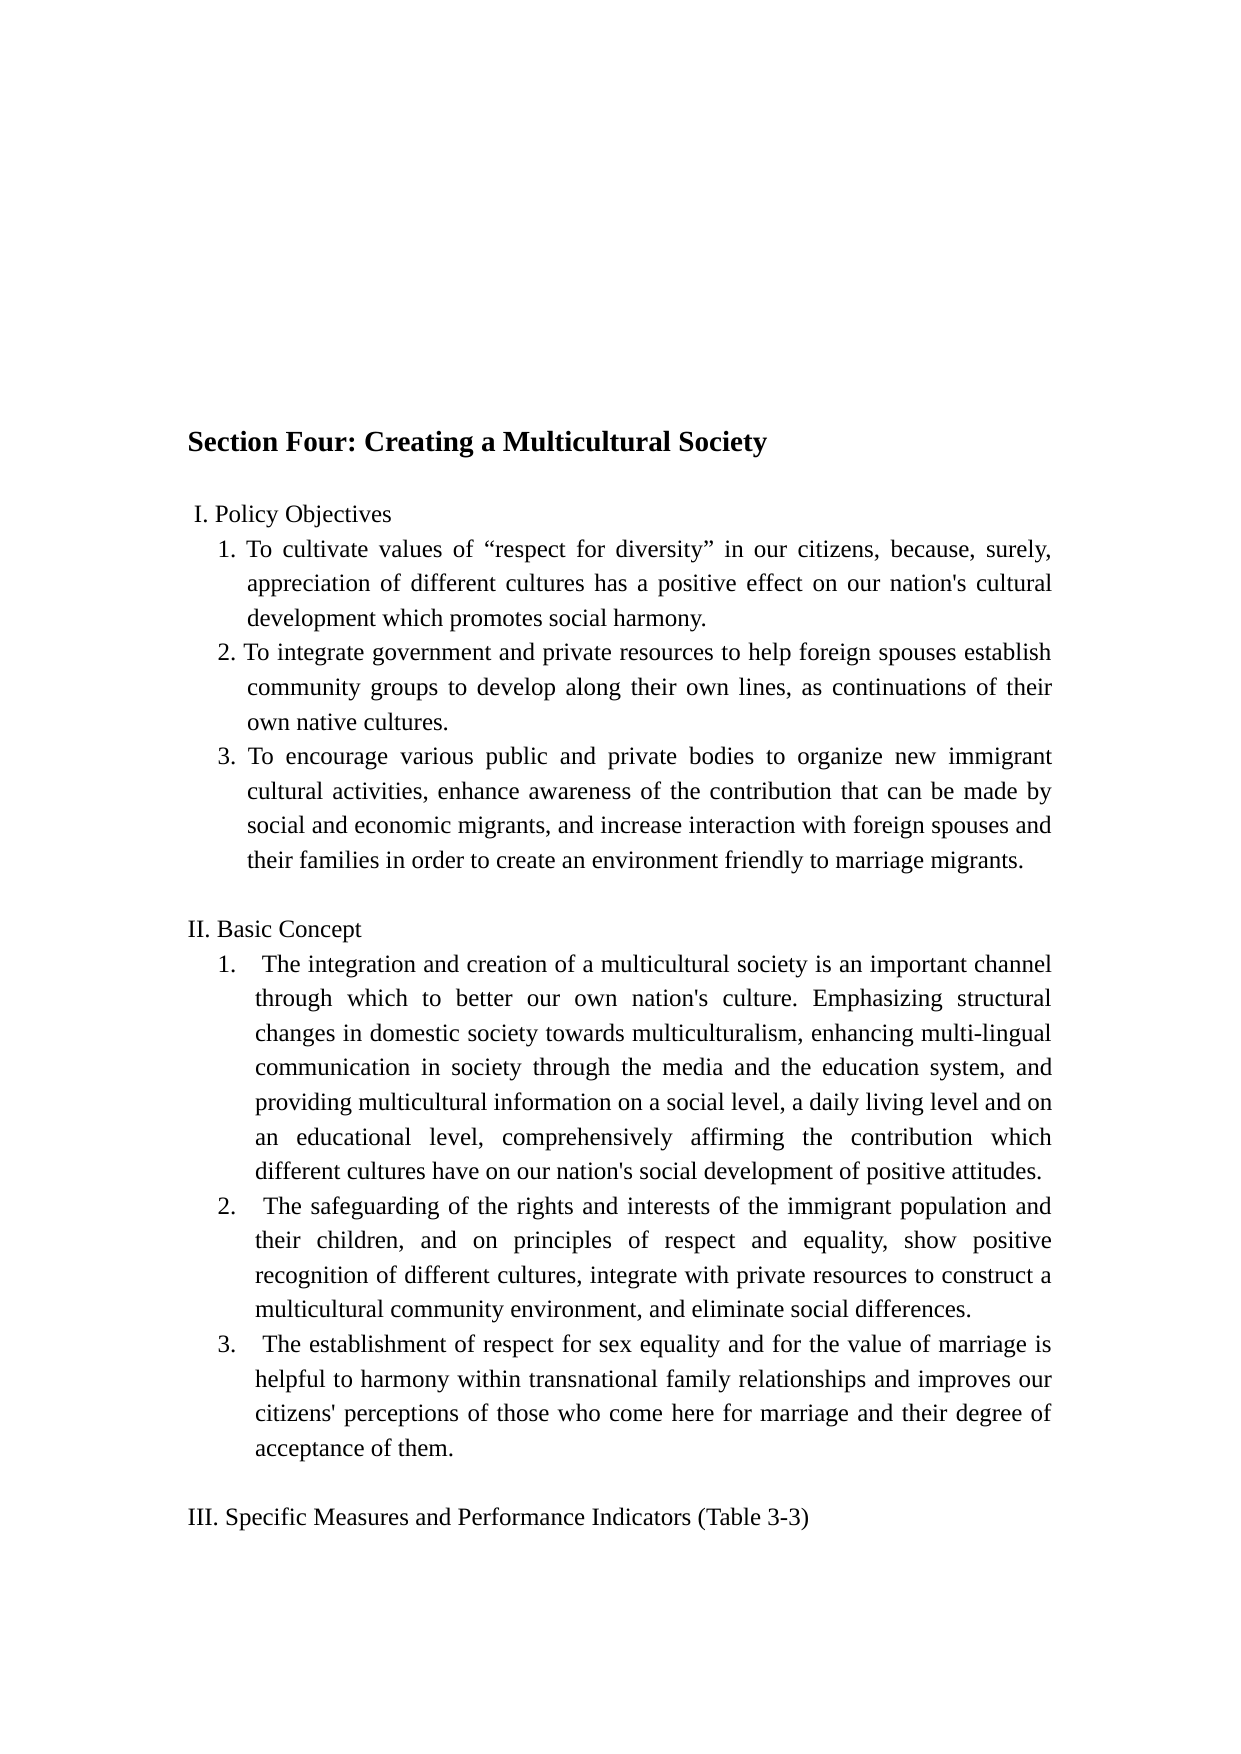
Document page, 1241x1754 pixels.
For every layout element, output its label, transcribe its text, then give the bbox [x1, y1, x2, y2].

text 3. To encourage various public and private bodies to organize new immigrant cultural activities, enhance awareness of the contribution that can be made by social and economic migrants, and increase interaction with foreign spouses and their families in order to create an environment friendly to marriage migrants. [217, 742, 1053, 874]
subtitle Section Four: Creating a Multicultural Society [187, 425, 1053, 458]
list The safeguarding of the rights and interests of the immigrant population and their children, and on principles of respect and equality, show positive recognition of different cultures, integrate with private resources to construct a multicultural community environment, and eliminate social differences. [217, 1192, 1053, 1323]
list The integration and creation of a multicultural society is an important channel through which to better our own nation's culture. Emphasizing structural changes in domestic society towards multiculturalism, enhancing multi-lingual communication in society through the media and the education system, and providing multicultural information on a social level, a daily living level and on an educational level, comprehensively affirming the contribution which different cultures have on our nation's social development of positive attitudes. [217, 950, 1053, 1185]
text I. Policy Objectives [187, 500, 1053, 528]
list The establishment of respect for sex equality and for the value of marriage is helpful to harmony within transnational family relationships and improves our citizens' perceptions of those who come here for marriage and their degree of acceptance of them. [217, 1330, 1053, 1462]
text 2. To integrate government and private resources to help foreign spouses establish community groups to develop along their own lines, as continuations of their own native cultures. [217, 638, 1053, 735]
text II. Basic Concept [187, 915, 1053, 943]
text III. Specific Measures and Performance Indicators (Table 3-3) [187, 1503, 1053, 1531]
text 1. To cultivate values of “respect for diversity” in our citizens, because, surely, appreciation of different cultures has a positive effect on our nation's cultural development which promotes social harmony. [217, 535, 1053, 632]
